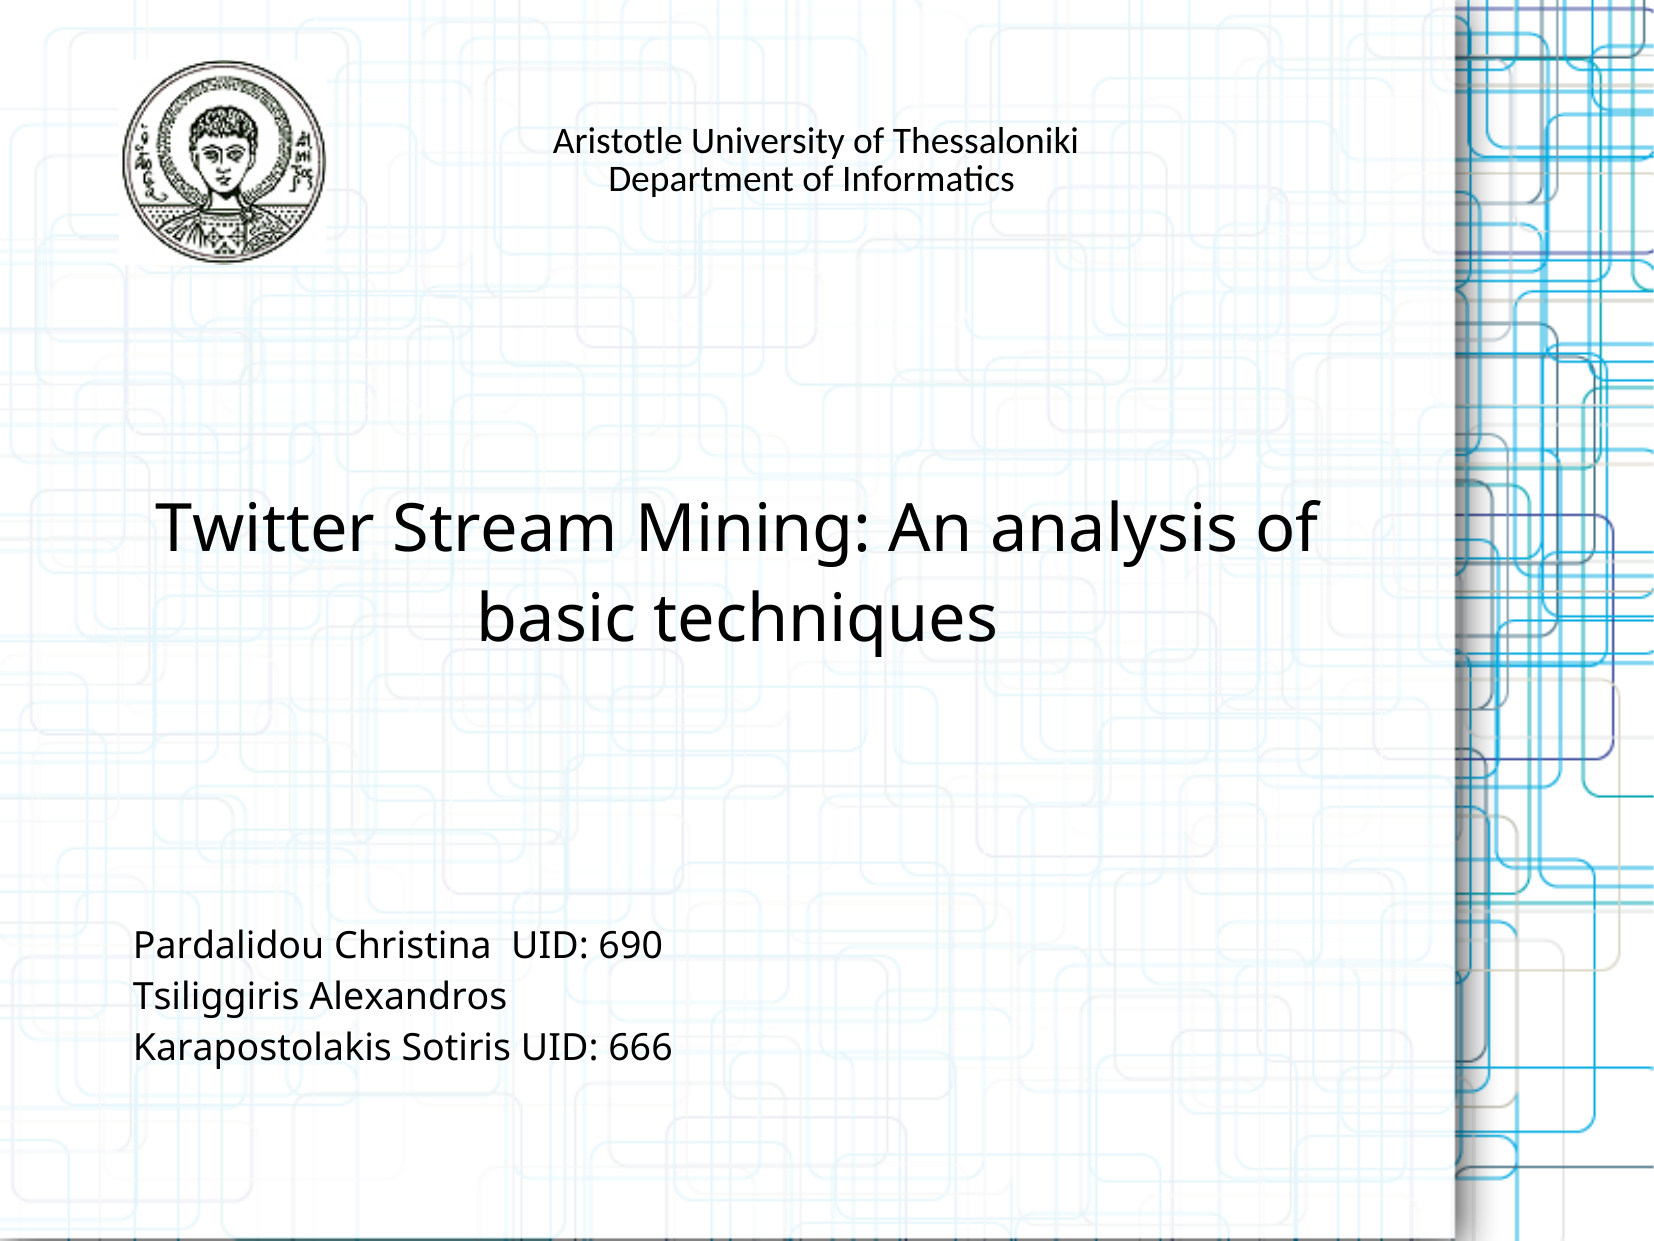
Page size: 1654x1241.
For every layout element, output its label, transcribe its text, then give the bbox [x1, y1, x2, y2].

text_box Pardalidou Christina UID: 690 Tsiliggiris Alexandros Karapostolakis Sotiris UID: 666 [118, 910, 1359, 1077]
text_box Twitter Stream Mining: An analysis of basic techniques [88, 472, 1388, 666]
picture [0, 0, 1654, 1241]
text_box Aristotle University of Thessaloniki Department of Informatics [413, 118, 1211, 308]
